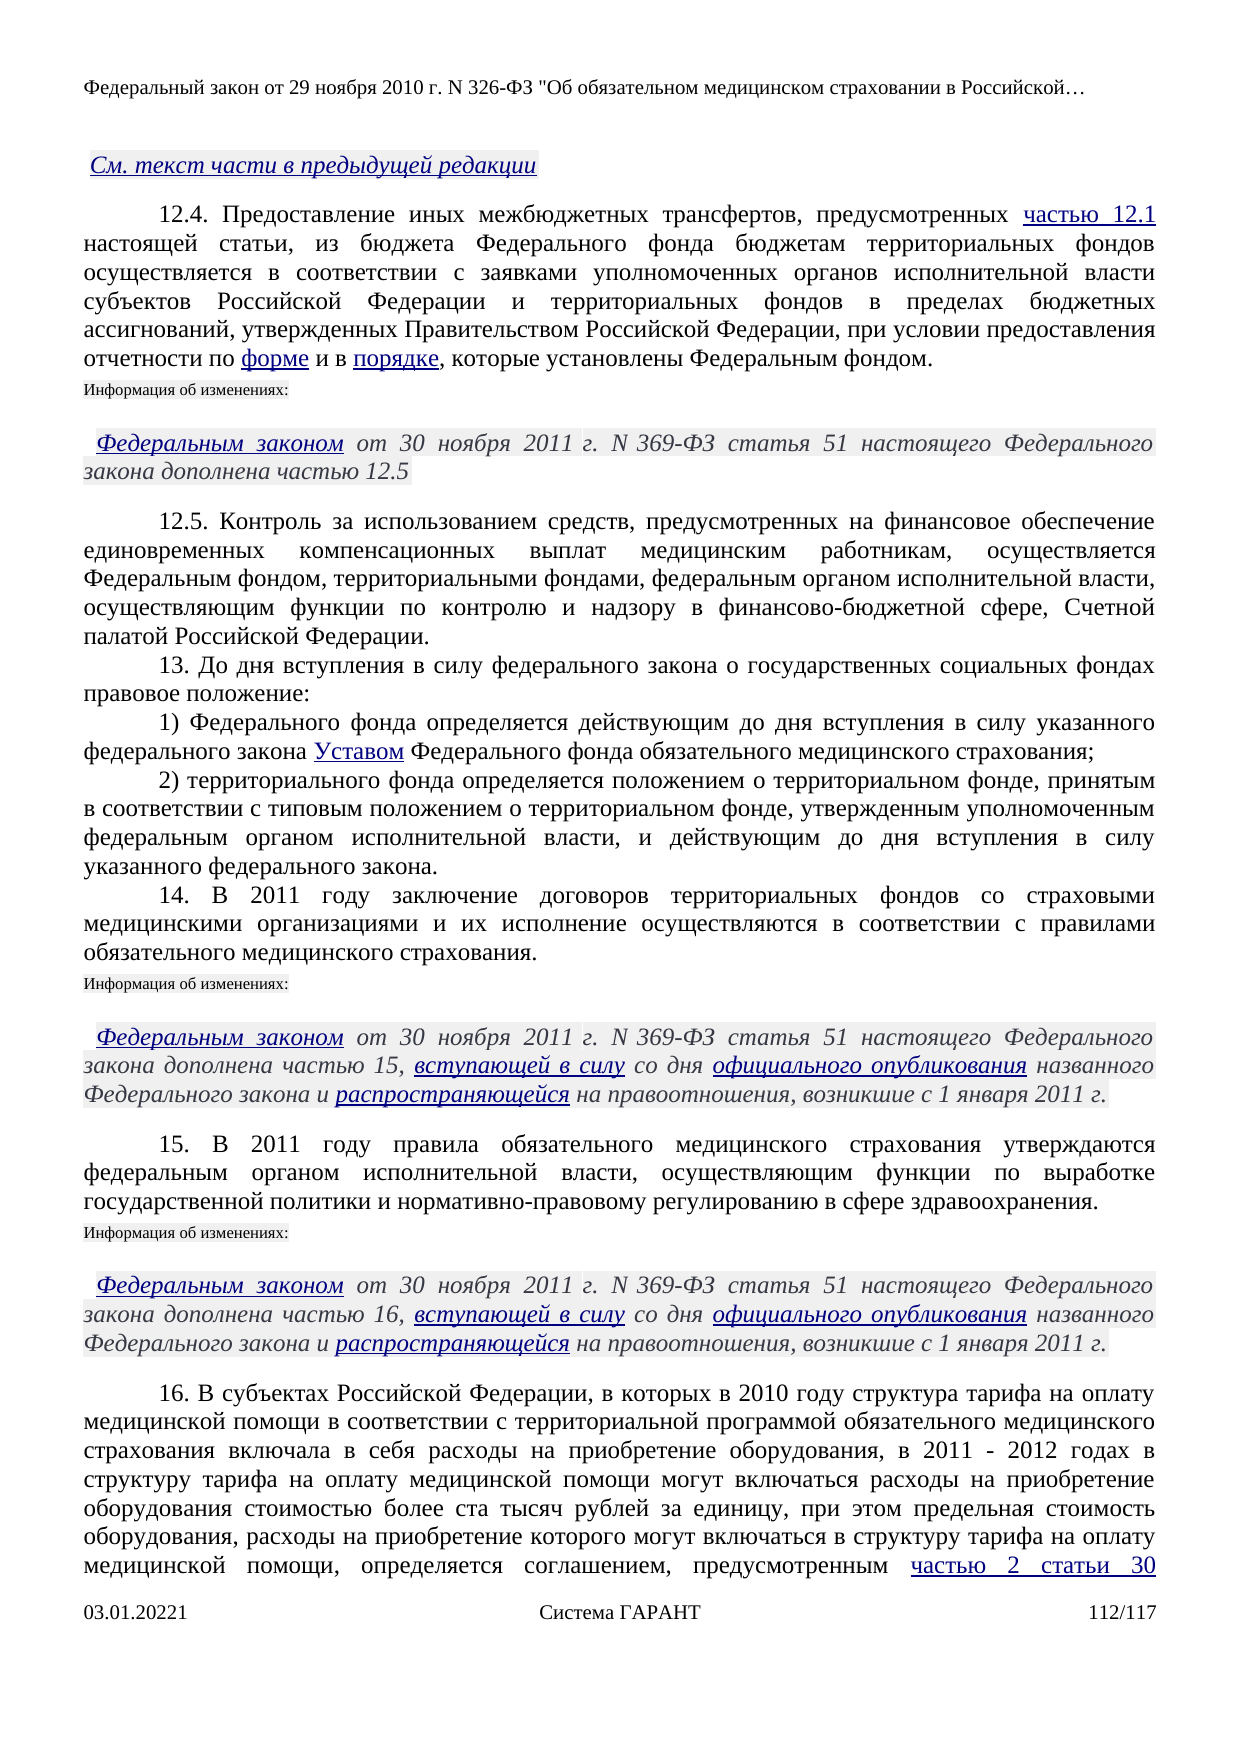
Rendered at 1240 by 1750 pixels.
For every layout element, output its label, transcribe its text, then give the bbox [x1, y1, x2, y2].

text См. текст части в предыдущей редакции [83, 150, 1156, 179]
text 12.4. Предоставление иных межбюджетных трансфертов, предусмотренных частью 12.1 настоящей статьи, из бюджета Федерального фонда бюджетам территориальных фондов осуществляется в соответствии с заявками уполномоченных органов исполнительной власти субъектов Российской Федерации и территориальных фондов в пределах бюджетных ассигнований, утвержденных Правительством Российской Федерации, при условии предоставления отчетности по форме и в порядке, которые установлены Федеральным фондом. [83, 199, 1156, 372]
text 1) Федерального фонда определяется действующим до дня вступления в силу указанного федерального закона Уставом Федерального фонда обязательного медицинского страхования; [83, 707, 1156, 765]
text Федеральным законом от 30 ноября 2011 г. N 369-ФЗ статья 51 настоящего Федерального закона дополнена частью 16, вступающей в силу со дня официального опубликования названного Федерального закона и распространяющейся на правоотношения, возникшие с 1 января 2011 г. [83, 1271, 1156, 1357]
text Информация об изменениях: [83, 1223, 1156, 1242]
text 2) территориального фонда определяется положением о территориальном фонде, принятым в соответствии с типовым положением о территориальном фонде, утвержденным уполномоченным федеральным органом исполнительной власти, и действующим до дня вступления в силу указанного федерального закона. [83, 765, 1156, 880]
text Федеральным законом от 30 ноября 2011 г. N 369-ФЗ статья 51 настоящего Федерального закона дополнена частью 12.5 [83, 428, 1156, 485]
text 15. В 2011 году правила обязательного медицинского страхования утверждаются федеральным органом исполнительной власти, осуществляющим функции по выработке государственной политики и нормативно-правовому регулированию в сфере здравоохранения. [83, 1129, 1156, 1215]
text 13. До дня вступления в силу федерального закона о государственных социальных фондах правовое положение: [83, 650, 1156, 707]
text Информация об изменениях: [83, 380, 1156, 399]
text 12.5. Контроль за использованием средств, предусмотренных на финансовое обеспечение единовременных компенсационных выплат медицинским работникам, осуществляется Федеральным фондом, территориальными фондами, федеральным органом исполнительной власти, осуществляющим функции по контролю и надзору в финансово-бюджетной сфере, Счетной палатой Российской Федерации. [83, 506, 1156, 650]
text 16. В субъектах Российской Федерации, в которых в 2010 году структура тарифа на оплату медицинской помощи в соответствии с территориальной программой обязательного медицинского страхования включала в себя расходы на приобретение оборудования, в 2011 - 2012 годах в структуру тарифа на оплату медицинской помощи могут включаться расходы на приобретение оборудования стоимостью более ста тысяч рублей за единицу, при этом предельная стоимость оборудования, расходы на приобретение которого могут включаться в структуру тарифа на оплату медицинской помощи, определяется соглашением, предусмотренным частью 2 статьи 30 [83, 1378, 1156, 1579]
text Федеральным законом от 30 ноября 2011 г. N 369-ФЗ статья 51 настоящего Федерального закона дополнена частью 15, вступающей в силу со дня официального опубликования названного Федерального закона и распространяющейся на правоотношения, возникшие с 1 января 2011 г. [83, 1022, 1156, 1108]
text 14. В 2011 году заключение договоров территориальных фондов со страховыми медицинскими организациями и их исполнение осуществляются в соответствии с правилами обязательного медицинского страхования. [83, 880, 1156, 966]
text Информация об изменениях: [83, 974, 1156, 993]
